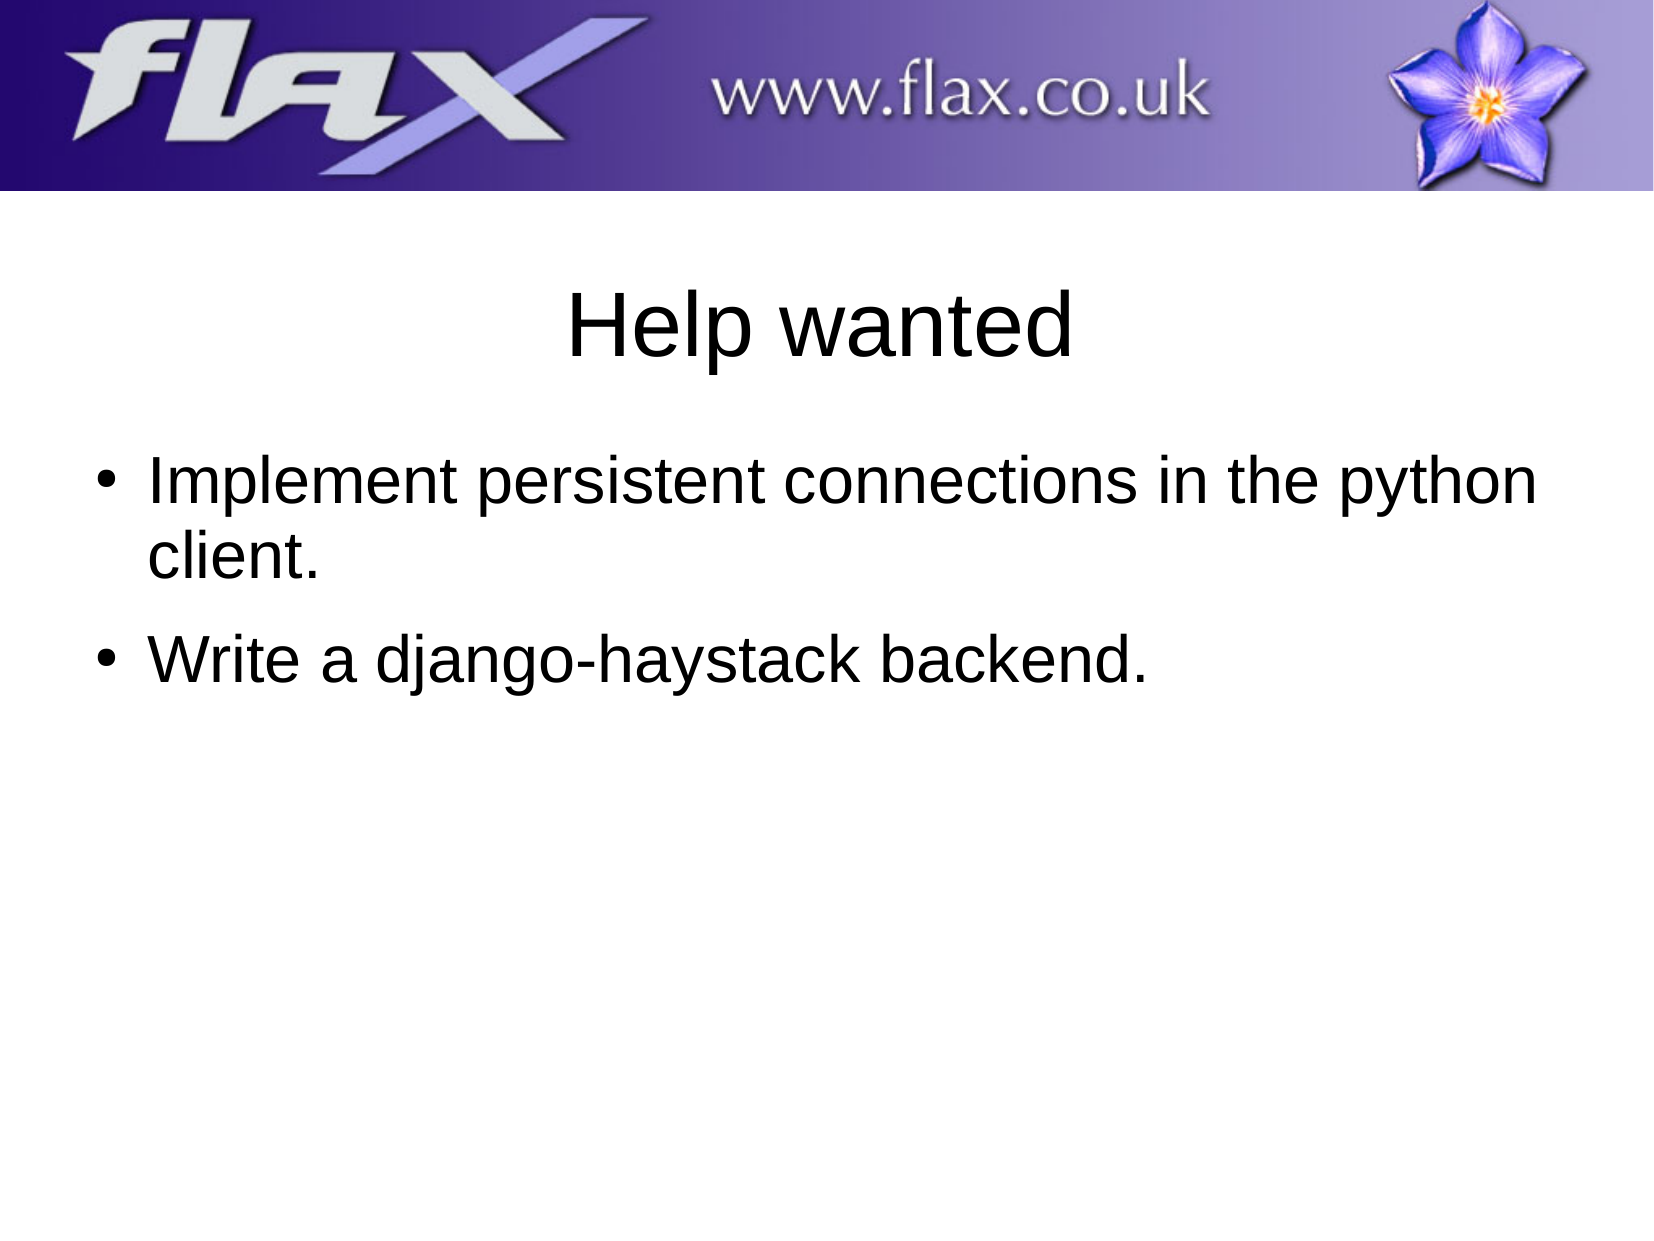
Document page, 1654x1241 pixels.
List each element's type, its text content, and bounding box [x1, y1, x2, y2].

title Help wanted [76, 236, 1565, 414]
list Implement persistent connections in the python client. Write a django-haystack backend. [76, 442, 1565, 1094]
picture [0, 0, 1654, 191]
